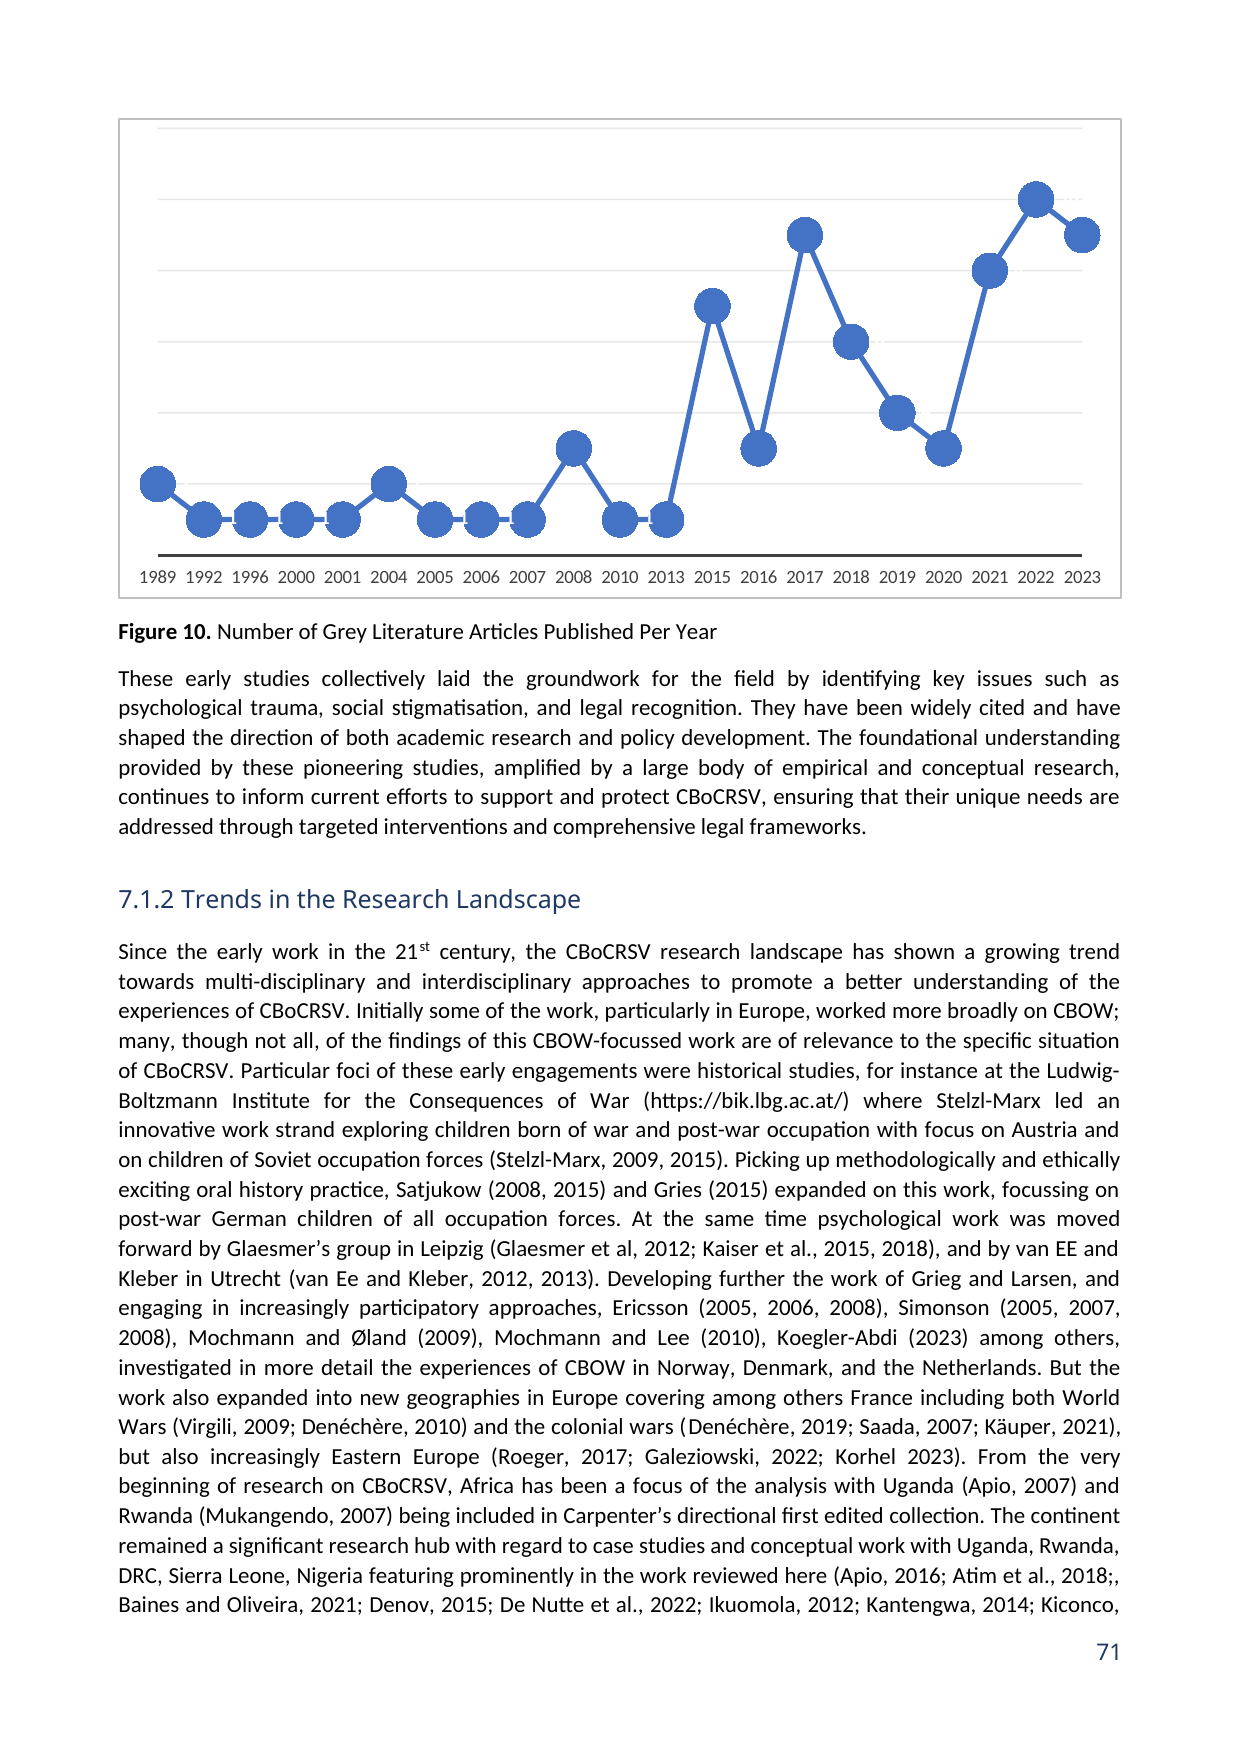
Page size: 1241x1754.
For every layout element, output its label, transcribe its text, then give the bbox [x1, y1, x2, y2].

text Figure 10. Number of Grey Literature Articles Published Per Year [118, 617, 1122, 645]
text These early studies collectively laid the groundwork for the field by identifying key issues such as psychological trauma, social stigmatisation, and legal recognition. They have been widely cited and have shaped the direction of both academic research and policy development. The foundational understanding provided by these pioneering studies, amplified by a large body of empirical and conceptual research, continues to inform current efforts to support and protect CBoCRSV, ensuring that their unique needs are addressed through targeted interventions and comprehensive legal frameworks. [118, 664, 1122, 840]
text Since the early work in the 21st century, the CBoCRSV research landscape has shown a growing trend towards multi-disciplinary and interdisciplinary approaches to promote a better understanding of the experiences of CBoCRSV. Initially some of the work, particularly in Europe, worked more broadly on CBOW; many, though not all, of the findings of this CBOW-focussed work are of relevance to the specific situation of CBoCRSV. Particular foci of these early engagements were historical studies, for instance at the Ludwig-Boltzmann Institute for the Consequences of War (https://bik.lbg.ac.at/) where Stelzl-Marx led an innovative work strand exploring children born of war and post-war occupation with focus on Austria and on children of Soviet occupation forces (Stelzl-Marx, 2009, 2015). Picking up methodologically and ethically exciting oral history practice, Satjukow (2008, 2015) and Gries (2015) expanded on this work, focussing on post-war German children of all occupation forces. At the same time psychological work was moved forward by Glaesmer’s group in Leipzig (Glaesmer et al, 2012; Kaiser et al., 2015, 2018), and by van EE and Kleber in Utrecht (van Ee and Kleber, 2012, 2013). Developing further the work of Grieg and Larsen, and engaging in increasingly participatory approaches, Ericsson (2005, 2006, 2008), Simonson (2005, 2007, 2008), Mochmann and Øland (2009), Mochmann and Lee (2010), Koegler-Abdi (2023) among others, investigated in more detail the experiences of CBOW in Norway, Denmark, and the Netherlands. But the work also expanded into new geographies in Europe covering among others France including both World Wars (Virgili, 2009; Denéchère, 2010) and the colonial wars (Denéchère, 2019; Saada, 2007; Käuper, 2021), but also increasingly Eastern Europe (Roeger, 2017; Galeziowski, 2022; Korhel 2023). From the very beginning of research on CBoCRSV, Africa has been a focus of the analysis with Uganda (Apio, 2007) and Rwanda (Mukangendo, 2007) being included in Carpenter’s directional first edited collection. The continent remained a significant research hub with regard to case studies and conceptual work with Uganda, Rwanda, DRC, Sierra Leone, Nigeria featuring prominently in the work reviewed here (Apio, 2016; Atim et al., 2018;, Baines and Oliveira, 2021; Denov, 2015; De Nutte et al., 2022; Ikuomola, 2012; Kantengwa, 2014; Kiconco, [118, 937, 1122, 1618]
subtitle 7.1.2 Trends in the Research Landscape [118, 882, 1122, 916]
